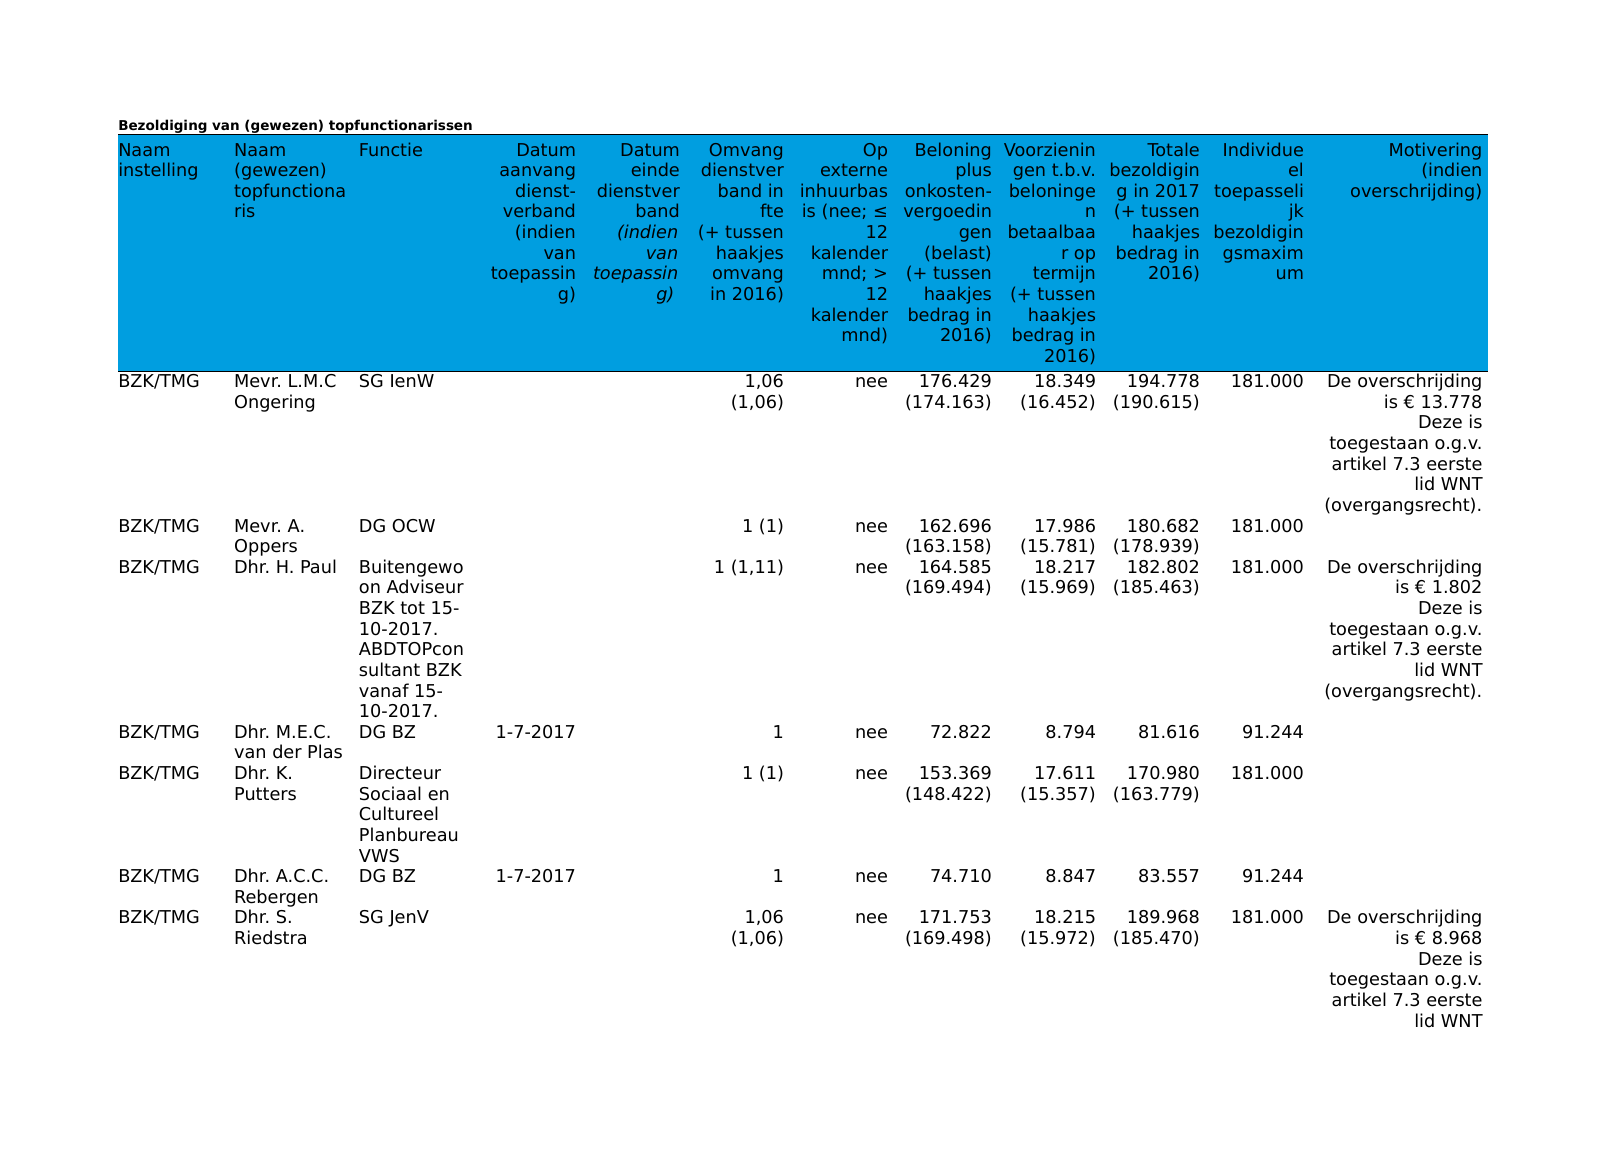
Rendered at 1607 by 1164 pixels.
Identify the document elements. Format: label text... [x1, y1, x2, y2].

table_cell 18.217 (15.969) [998, 557, 1102, 722]
table_cell 162.696 (163.158) [894, 516, 998, 557]
table_cell 194.778 (190.615) [1102, 372, 1206, 516]
table_cell DG BZ [353, 722, 478, 763]
table_cell 83.557 [1102, 866, 1206, 907]
table_cell 8.847 [998, 866, 1102, 907]
table_cell Directeur Sociaal en Cultureel Planbureau VWS [353, 763, 478, 866]
table_cell Naam (gewezen) topfunctionaris [228, 135, 353, 371]
table_cell 91.244 [1206, 722, 1309, 763]
table_cell [478, 763, 582, 866]
table_cell [1310, 866, 1488, 907]
table_cell nee [790, 722, 894, 763]
table_cell Mevr. L.M.C Ongering [228, 372, 353, 516]
table_cell DG OCW [353, 516, 478, 557]
table_cell nee [790, 866, 894, 907]
table_cell 180.682 (178.939) [1102, 516, 1206, 557]
table_cell [582, 763, 686, 866]
table_cell Mevr. A. Oppers [228, 516, 353, 557]
table_cell 18.349 (16.452) [998, 372, 1102, 516]
table_cell 1 [686, 722, 789, 763]
table_cell 1,06 (1,06) [686, 908, 789, 1031]
table_cell [1310, 763, 1488, 866]
table_cell 181.000 [1206, 557, 1309, 722]
table_cell SG JenV [353, 908, 478, 1031]
table_cell nee [790, 516, 894, 557]
table_cell 1 (1) [686, 516, 789, 557]
table_cell 181.000 [1206, 763, 1309, 866]
table_cell [478, 516, 582, 557]
table_cell 1-7-2017 [478, 866, 582, 907]
table_cell 17.611 (15.357) [998, 763, 1102, 866]
table_cell Op externe inhuurbasis (nee; ≤ 12 kalendermnd; > 12 kalendermnd) [790, 135, 894, 371]
table_cell 1,06 (1,06) [686, 372, 789, 516]
table_cell SG IenW [353, 372, 478, 516]
table_cell BZK/TMG [118, 763, 228, 866]
table_cell Individueel toepasselijk bezoldigingsmaximum [1206, 135, 1309, 371]
table_cell [582, 557, 686, 722]
table_cell [1310, 722, 1488, 763]
table_cell nee [790, 763, 894, 866]
table_cell [582, 722, 686, 763]
table_cell De overschrijding is € 8.968 Deze is toegestaan o.g.v. artikel 7.3 eerste lid WNT [1310, 908, 1488, 1031]
table_cell Datum aanvang dienst-verband (indien van toepassing) [478, 135, 582, 371]
table_cell 181.000 [1206, 372, 1309, 516]
table_cell 1 (1,11) [686, 557, 789, 722]
table_cell 176.429 (174.163) [894, 372, 998, 516]
table_cell Motivering (indien overschrijding) [1310, 135, 1488, 371]
table_cell nee [790, 908, 894, 1031]
table_cell Dhr. K. Putters [228, 763, 353, 866]
table_cell [582, 866, 686, 907]
table_cell [478, 557, 582, 722]
table_cell [1310, 516, 1488, 557]
table_cell BZK/TMG [118, 908, 228, 1031]
table_cell BZK/TMG [118, 372, 228, 516]
table_cell [478, 372, 582, 516]
table_cell BZK/TMG [118, 866, 228, 907]
table_cell Dhr. S. Riedstra [228, 908, 353, 1031]
table_cell 8.794 [998, 722, 1102, 763]
table_cell BZK/TMG [118, 722, 228, 763]
table_cell 189.968 (185.470) [1102, 908, 1206, 1031]
table_cell nee [790, 557, 894, 722]
table_cell 17.986 (15.781) [998, 516, 1102, 557]
table_cell [582, 372, 686, 516]
table_cell Datum einde dienstverband (indien van toepassing) [582, 135, 686, 371]
table_cell Totale bezoldiging in 2017 (+ tussen haakjes bedrag in 2016) [1102, 135, 1206, 371]
table_cell 171.753 (169.498) [894, 908, 998, 1031]
table_cell 1 (1) [686, 763, 789, 866]
table_cell Buitengewoon Adviseur BZK tot 15-10-2017. ABDTOPconsultant BZK vanaf 15-10-2017. [353, 557, 478, 722]
table_cell Omvang dienstverband in fte (+ tussen haakjes omvang in 2016) [686, 135, 789, 371]
table_cell 170.980 (163.779) [1102, 763, 1206, 866]
table_cell nee [790, 372, 894, 516]
table_cell 181.000 [1206, 516, 1309, 557]
table_cell 164.585 (169.494) [894, 557, 998, 722]
table_cell 72.822 [894, 722, 998, 763]
table_cell 81.616 [1102, 722, 1206, 763]
table_cell De overschrijding is € 1.802 Deze is toegestaan o.g.v. artikel 7.3 eerste lid WNT (overgangsrecht). [1310, 557, 1488, 722]
table_cell De overschrijding is € 13.778 Deze is toegestaan o.g.v. artikel 7.3 eerste lid WNT (overgangsrecht). [1310, 372, 1488, 516]
table_cell Naam instelling [118, 135, 228, 371]
table_header Bezoldiging van (gewezen) topfunctionarissen [118, 118, 1488, 134]
table_cell [582, 908, 686, 1031]
table_cell [478, 908, 582, 1031]
table_cell Functie [353, 135, 478, 371]
table_cell [582, 516, 686, 557]
table_cell Dhr. H. Paul [228, 557, 353, 722]
table_cell Dhr. A.C.C. Rebergen [228, 866, 353, 907]
table_cell 153.369 (148.422) [894, 763, 998, 866]
table_cell 18.215 (15.972) [998, 908, 1102, 1031]
table_cell 1-7-2017 [478, 722, 582, 763]
table_cell 182.802 (185.463) [1102, 557, 1206, 722]
table_cell Beloning plus onkosten-vergoedingen (belast) (+ tussen haakjes bedrag in 2016) [894, 135, 998, 371]
table_cell 74.710 [894, 866, 998, 907]
table_cell Dhr. M.E.C. van der Plas [228, 722, 353, 763]
table_cell BZK/TMG [118, 516, 228, 557]
table_cell BZK/TMG [118, 557, 228, 722]
table_cell Voorzieningen t.b.v. beloningen betaalbaar op termijn (+ tussen haakjes bedrag in 2016) [998, 135, 1102, 371]
table_cell 1 [686, 866, 789, 907]
table_cell 181.000 [1206, 908, 1309, 1031]
table_cell DG BZ [353, 866, 478, 907]
table_cell 91.244 [1206, 866, 1309, 907]
